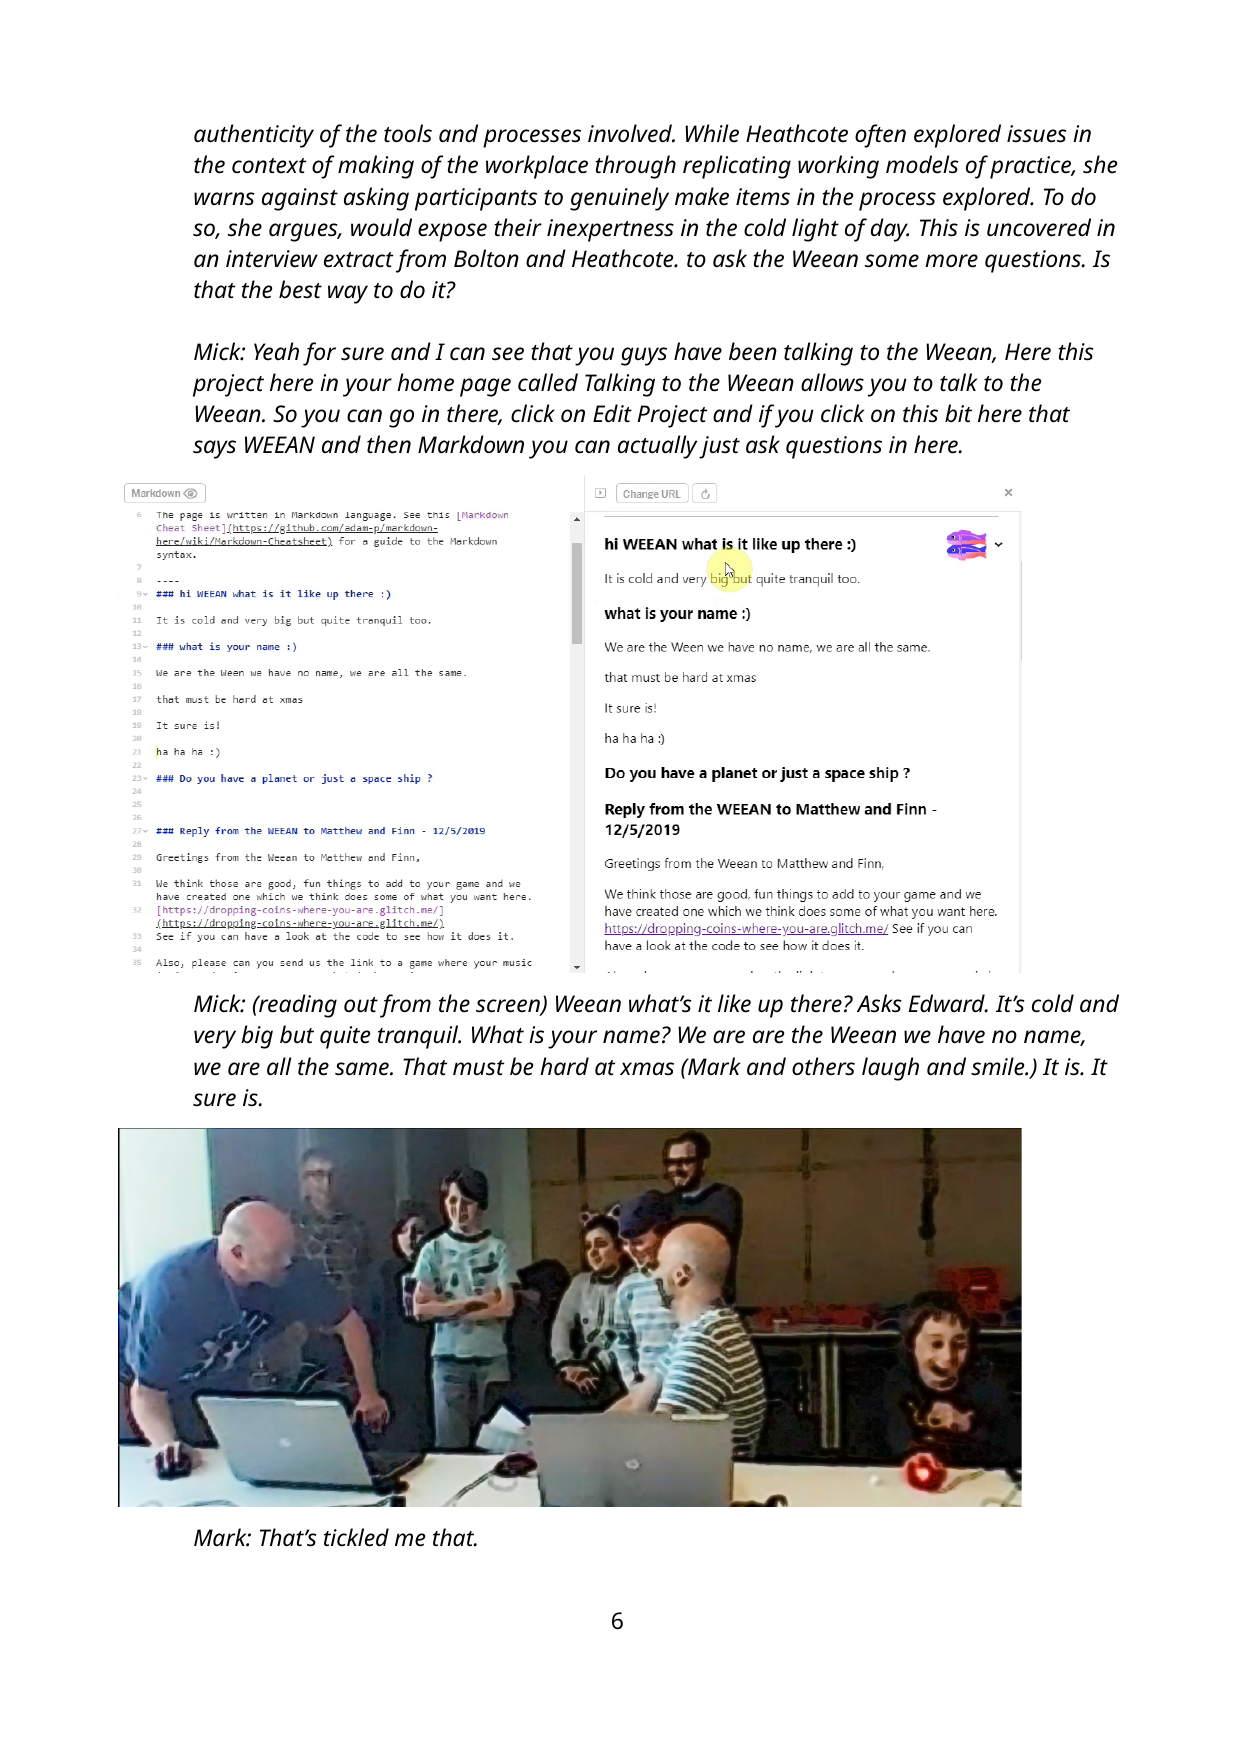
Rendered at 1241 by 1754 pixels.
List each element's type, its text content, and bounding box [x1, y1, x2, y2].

text Mick: Yeah for sure and I can see that you guys have been talking to the Weean, Here this project here in your home page called Talking to the Weean allows you to talk to the Weean. So you can go in there, click on Edit Project and if you click on this bit here that says WEEAN and then Markdown you can actually just ask questions in here. [193, 336, 1122, 461]
picture [118, 1128, 1022, 1507]
text authenticity of the tools and processes involved. While Heathcote often explored issues in the context of making of the workplace through replicating working models of practice, she warns against asking participants to genuinely make items in the process explored. To do so, she argues, would expose their inexpertness in the cold light of day. This is uncovered in an interview extract from Bolton and Heathcote. to ask the Weean some more questions. Is that the best way to do it? [193, 118, 1122, 306]
text Mick: (reading out from the screen) Weean what’s it like up there? Asks Edward. It’s cold and very big but quite tranquil. What is your name? We are are the Weean we have no name, we are all the same. That must be hard at xmas (Mark and others laugh and smile.) It is. It sure is. [193, 988, 1122, 1113]
text Mark: That’s tickled me that. [193, 1522, 1122, 1553]
picture [118, 475, 1022, 973]
